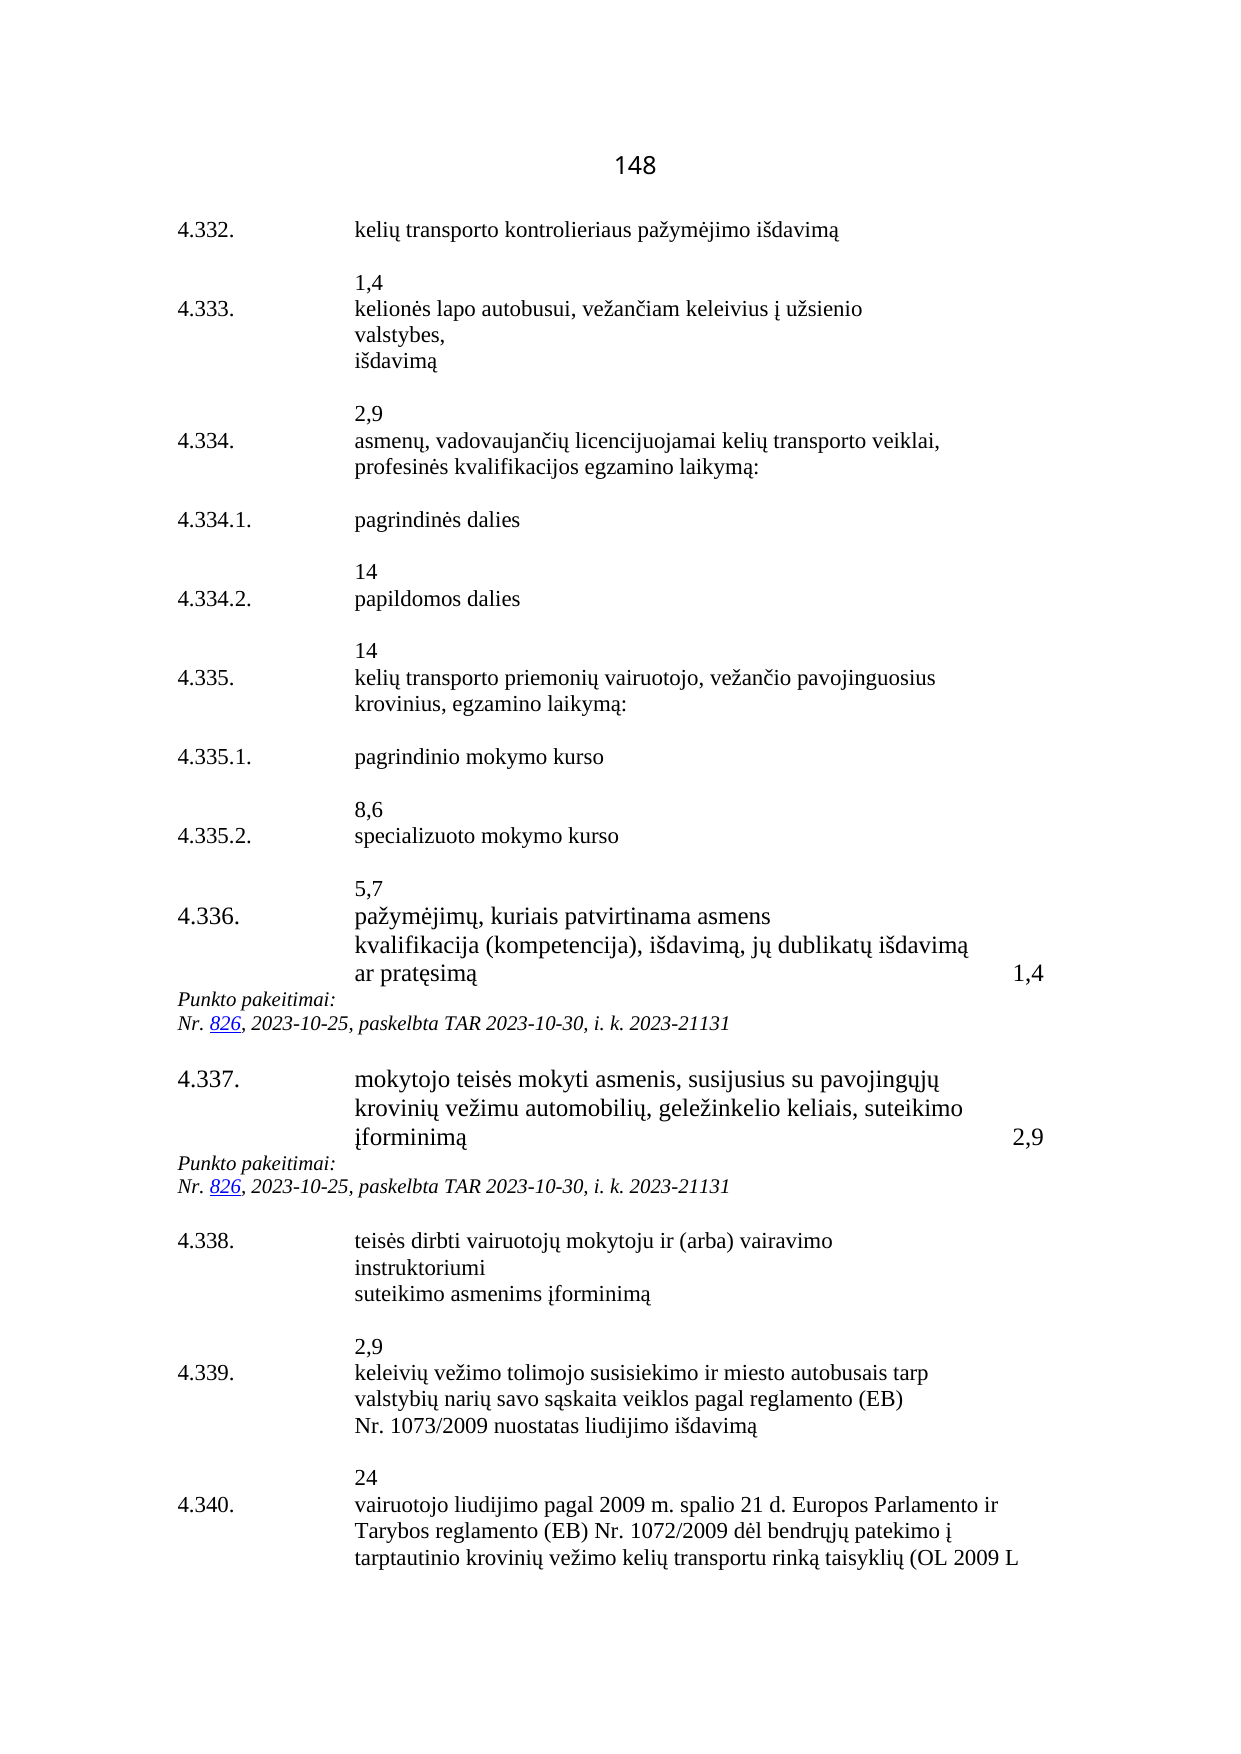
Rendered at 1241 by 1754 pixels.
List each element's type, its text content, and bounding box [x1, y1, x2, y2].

text 4.335.1. pagrindinio mokymo kurso 8,6 [177, 743, 945, 822]
text Nr. 826, 2023-10-25, paskelbta TAR 2023-10-30, i. k. 2023-21131 [177, 1174, 1092, 1198]
text 4.336. pažymėjimų, kuriais patvirtinama asmens [177, 901, 1092, 930]
text valstybių narių savo sąskaita veiklos pagal reglamento (EB) [354, 1385, 945, 1412]
text 4.333. kelionės lapo autobusui, vežančiam keleivius į užsienio valstybes, [177, 295, 945, 348]
text 4.340. vairuotojo liudijimo pagal 2009 m. spalio 21 d. Europos Parlamento ir Tarybos reglamento (EB) Nr. 1072/2009 dėl bendrųjų patekimo į tarptautinio krovinių vežimo kelių transportu rinką taisyklių (OL 2009 L [177, 1491, 1033, 1570]
text kvalifikacija (kompetencija), išdavimą, jų dublikatų išdavimą [354, 930, 1092, 958]
text krovinius, egzamino laikymą: [354, 690, 945, 743]
text Nr. 826, 2023-10-25, paskelbta TAR 2023-10-30, i. k. 2023-21131 [177, 1011, 1092, 1035]
text profesinės kvalifikacijos egzamino laikymą: [354, 453, 945, 506]
text suteikimo asmenims įforminimą 2,9 [354, 1280, 945, 1359]
text 4.338. teisės dirbti vairuotojų mokytoju ir (arba) vairavimo instruktoriumi [177, 1227, 945, 1280]
text ar pratęsimą 1,4 [354, 958, 1092, 987]
text Punkto pakeitimai: [177, 987, 1092, 1011]
text 4.334.1. pagrindinės dalies 14 [177, 506, 945, 585]
text 4.334. asmenų, vadovaujančių licencijuojamai kelių transporto veiklai, [177, 427, 945, 453]
text Punkto pakeitimai: [177, 1150, 1092, 1174]
text 4.335. kelių transporto priemonių vairuotojo, vežančio pavojinguosius [177, 664, 945, 690]
text 4.332. kelių transporto kontrolieriaus pažymėjimo išdavimą 1,4 [177, 216, 945, 295]
text įforminimą 2,9 [354, 1122, 1092, 1150]
text 4.334.2. papildomos dalies 14 [177, 585, 945, 664]
text krovinių vežimu automobilių, geležinkelio keliais, suteikimo [354, 1093, 1092, 1122]
text 4.337. mokytojo teisės mokyti asmenis, susijusius su pavojingųjų [177, 1064, 1092, 1093]
text Nr. 1073/2009 nuostatas liudijimo išdavimą 24 [354, 1412, 945, 1491]
text išdavimą 2,9 [354, 348, 945, 427]
text 4.335.2. specializuoto mokymo kurso 5,7 [177, 822, 945, 901]
text 4.339. keleivių vežimo tolimojo susisiekimo ir miesto autobusais tarp [177, 1359, 945, 1385]
